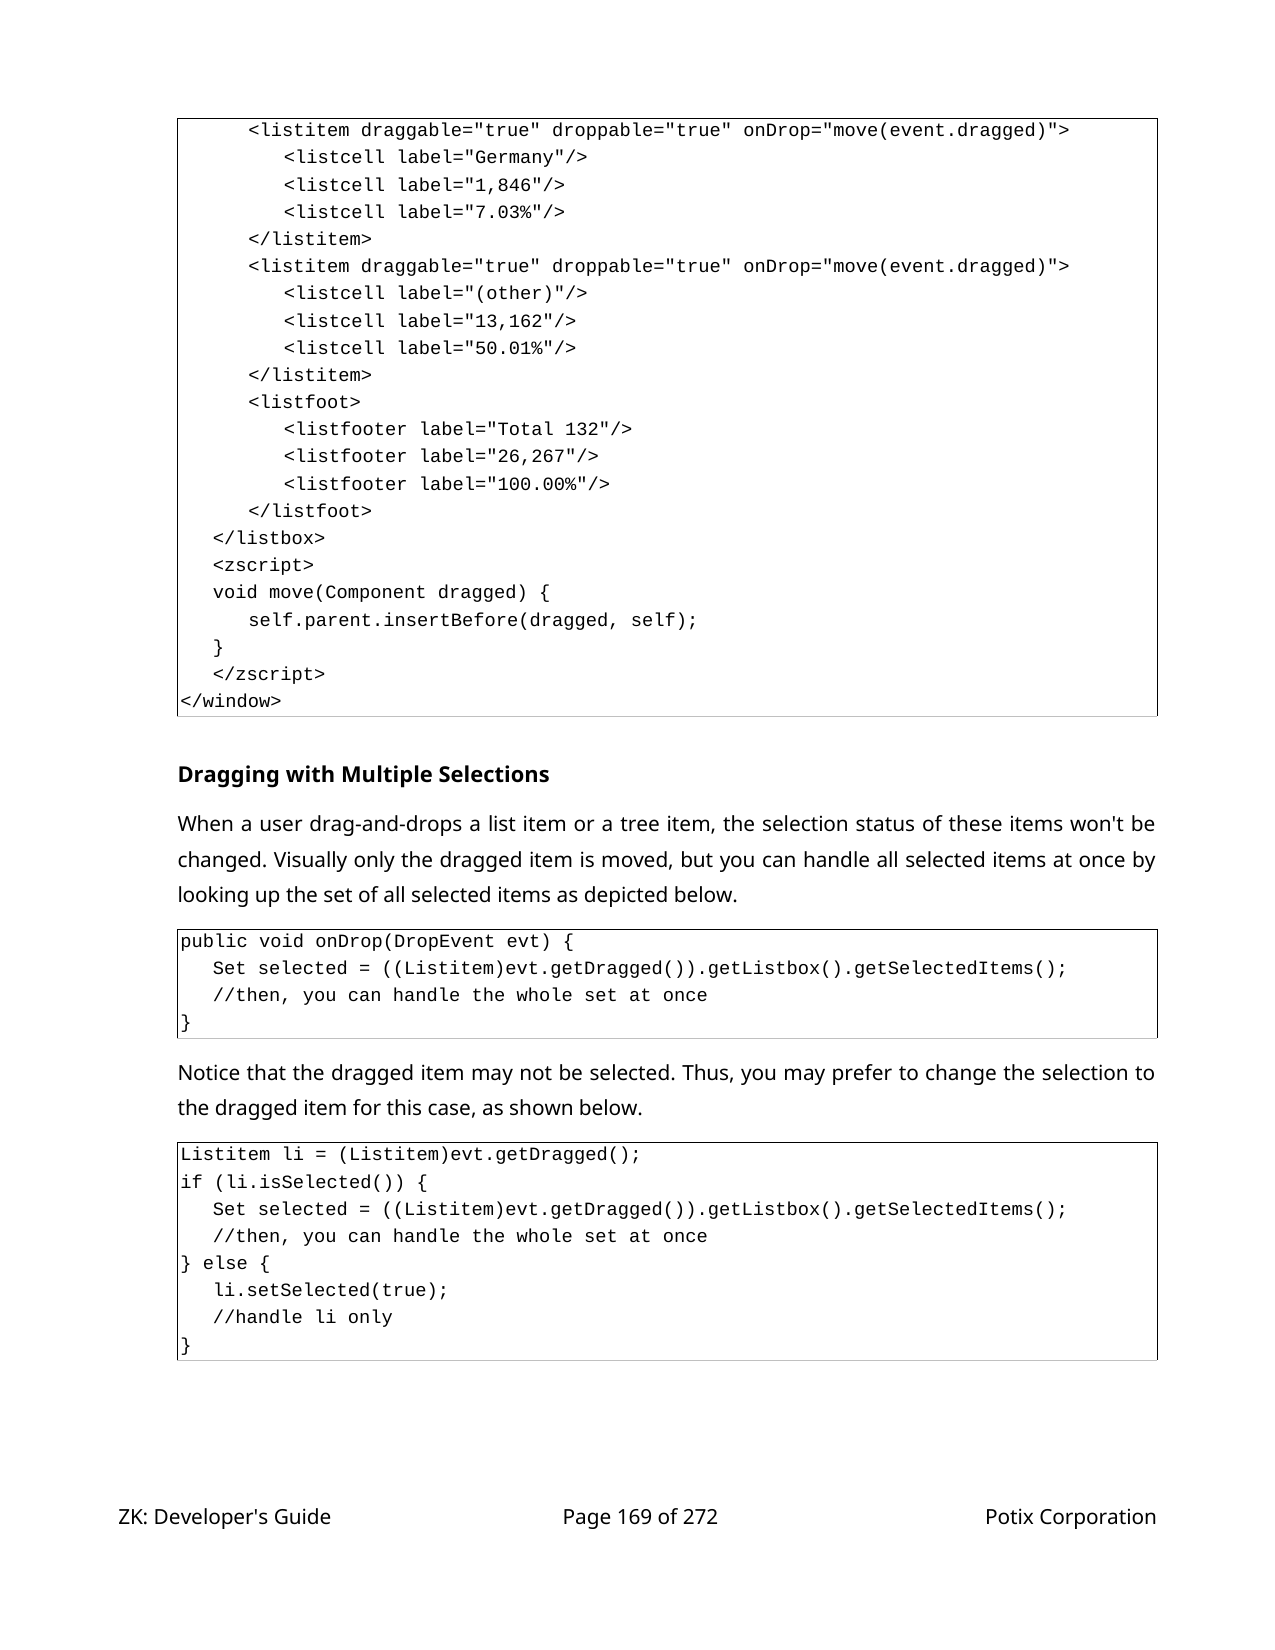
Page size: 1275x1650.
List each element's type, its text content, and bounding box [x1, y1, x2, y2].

text </listitem> [178, 227, 1157, 251]
text if (li.isSelected()) { [178, 1169, 1157, 1194]
text <listcell label="Germany"/> [178, 145, 1157, 169]
text </window> [178, 689, 1157, 716]
text Notice that the dragged item may not be selected. Thus, you may prefer to change the selection to the dragged item for this case, as shown below. [177, 1058, 1157, 1122]
text <listfooter label="100.00%"/> [178, 472, 1157, 496]
text <listcell label="1,846"/> [178, 172, 1157, 197]
text Listitem li = (Listitem)evt.getDragged(); [178, 1143, 1157, 1167]
subtitle Dragging with Multiple Selections [177, 759, 1157, 789]
text <listcell label="7.03%"/> [178, 200, 1157, 224]
text <listcell label="13,162"/> [178, 308, 1157, 333]
text Set selected = ((Listitem)evt.getDragged()).getListbox().getSelectedItems(); [178, 1197, 1157, 1221]
text <listfoot> [178, 390, 1157, 414]
text When a user drag-and-drops a list item or a tree item, the selection status of these items won't be changed. Visually only the dragged item is moved, but you can handle all selected items at once by looking up the set of all selected items as depicted below. [177, 809, 1157, 908]
text </listitem> [178, 363, 1157, 387]
text } else { [178, 1251, 1157, 1275]
text <listitem draggable="true" droppable="true" onDrop="move(event.dragged)"> [178, 254, 1157, 278]
text Set selected = ((Listitem)evt.getDragged()).getListbox().getSelectedItems(); [178, 956, 1157, 980]
text } [178, 1333, 1157, 1360]
text //then, you can handle the whole set at once [178, 1224, 1157, 1248]
text <listfooter label="26,267"/> [178, 444, 1157, 469]
text <listcell label="(other)"/> [178, 281, 1157, 306]
text void move(Component dragged) { [178, 580, 1157, 604]
text <listitem draggable="true" droppable="true" onDrop="move(event.dragged)"> [178, 119, 1157, 142]
text public void onDrop(DropEvent evt) { [178, 930, 1157, 953]
text self.parent.insertBefore(dragged, self); [178, 607, 1157, 632]
text li.setSelected(true); [178, 1278, 1157, 1302]
text //handle li only [178, 1305, 1157, 1330]
text //then, you can handle the whole set at once [178, 983, 1157, 1007]
text </zscript> [178, 662, 1157, 686]
text <listfooter label="Total 132"/> [178, 417, 1157, 441]
text } [178, 1010, 1157, 1038]
text <zscript> [178, 553, 1157, 577]
text </listfoot> [178, 499, 1157, 523]
text } [178, 635, 1157, 659]
text <listcell label="50.01%"/> [178, 336, 1157, 360]
text </listbox> [178, 526, 1157, 550]
